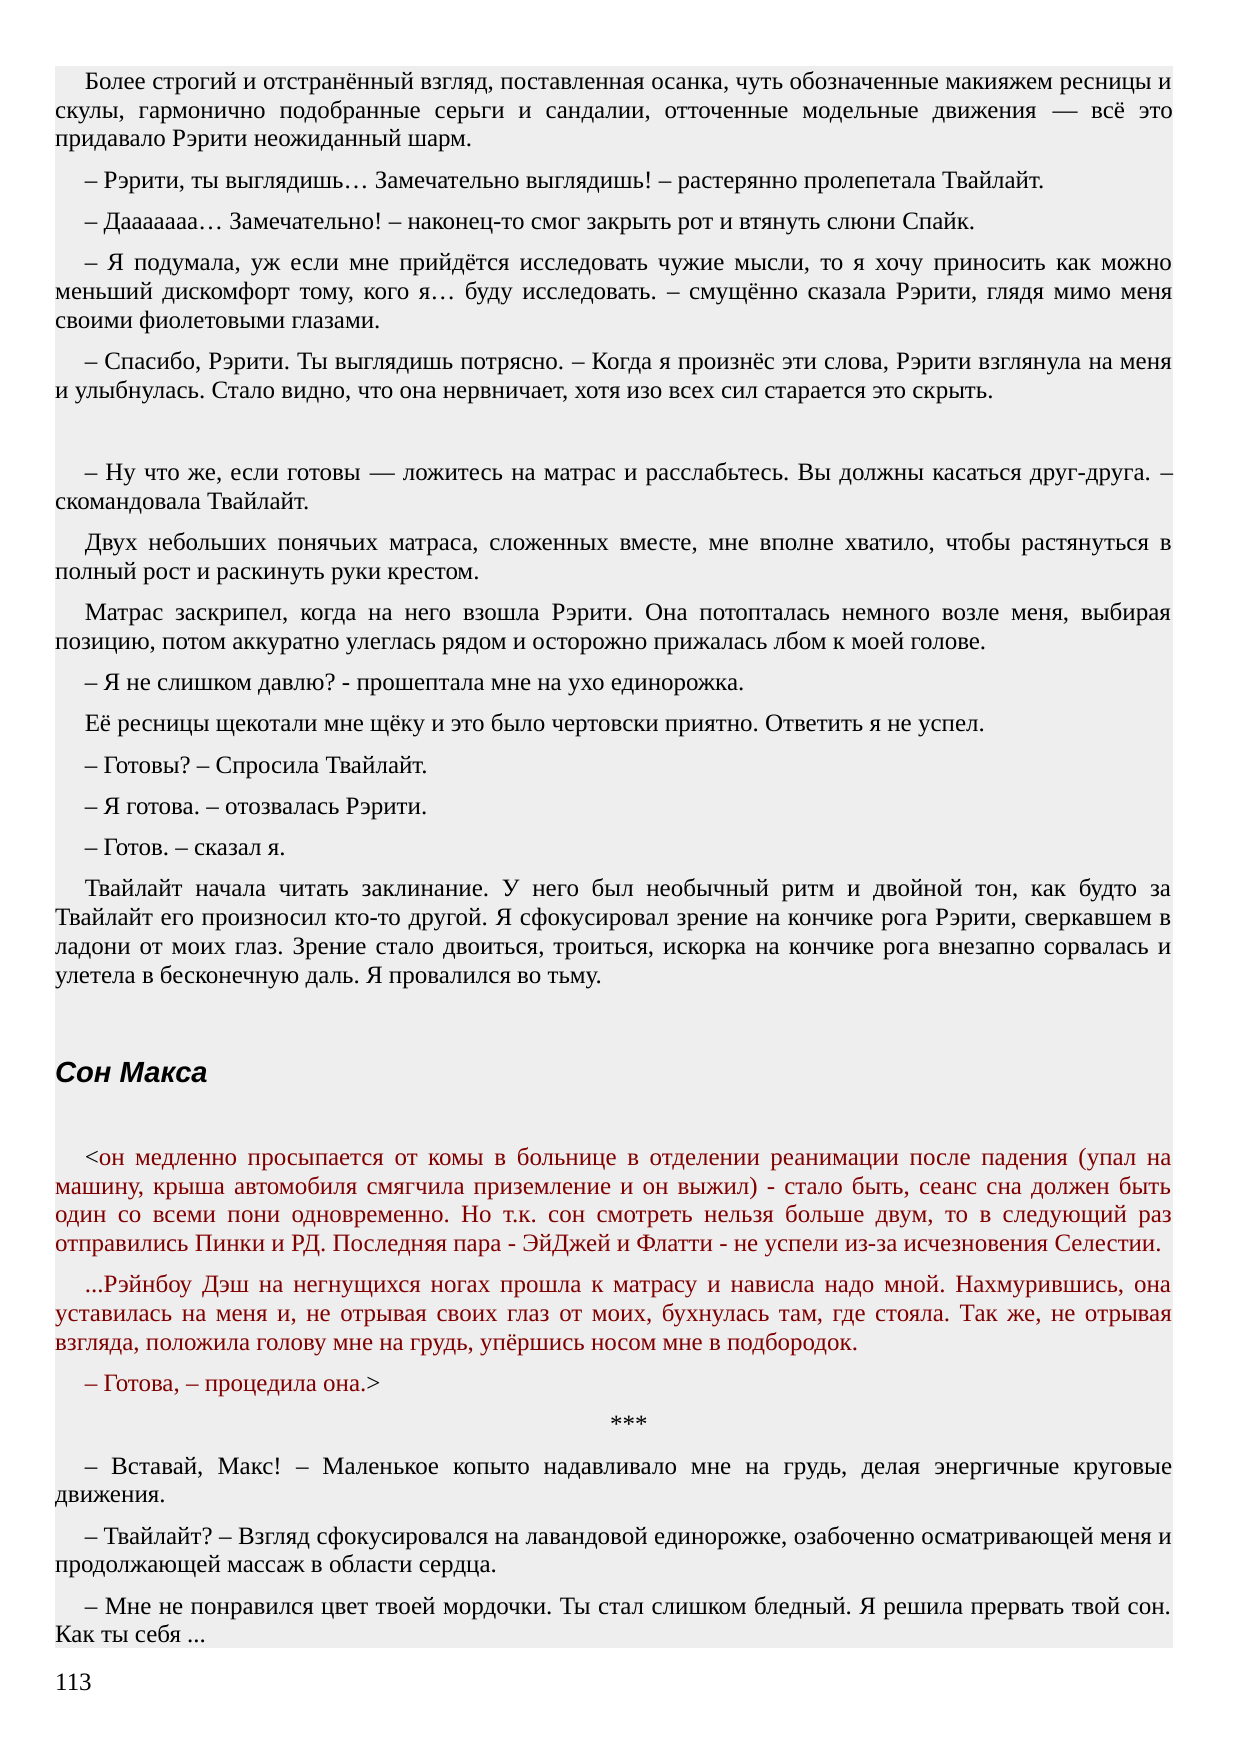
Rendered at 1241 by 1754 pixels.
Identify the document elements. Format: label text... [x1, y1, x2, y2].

text Более строгий и отстранённый взгляд, поставленная осанка, чуть обозначенные макияжем ресницы и скулы, гармонично подобранные серьги и сандалии, отточенные модельные движения — всё это придавало Рэрити неожиданный шарм. [55, 66, 1173, 152]
subtitle Сон Макса [55, 1055, 1173, 1088]
text – Вставай, Макс! – Маленькое копыто надавливало мне на грудь, делая энергичные круговые движения. [55, 1451, 1173, 1508]
text – Готовы? – Спросила Твайлайт. [55, 750, 1173, 778]
text – Рэрити, ты выглядишь… Замечательно выглядишь! – растерянно пролепетала Твайлайт. [55, 165, 1173, 193]
text – Твайлайт? – Взгляд сфокусировался на лавандовой единорожке, озабоченно осматривающей меня и продолжающей массаж в области сердца. [55, 1521, 1173, 1578]
text Двух небольших понячьих матраса, сложенных вместе, мне вполне хватило, чтобы растянуться в полный рост и раскинуть руки крестом. [55, 527, 1173, 585]
text – Я подумала, уж если мне прийдётся исследовать чужие мысли, то я хочу приносить как можно меньший дискомфорт тому, кого я… буду исследовать. – смущённо сказала Рэрити, глядя мимо меня своими фиолетовыми глазами. [55, 247, 1173, 333]
text – Я готова. – отозвалась Рэрити. [55, 791, 1173, 820]
text – Я не слишком давлю? - прошептала мне на ухо единорожка. [55, 667, 1173, 696]
text *** [55, 1409, 1173, 1438]
text – Готова, – процедила она.> [55, 1368, 1173, 1397]
text ...Рэйнбоу Дэш на негнущихся ногах прошла к матрасу и нависла надо мной. Нахмурившись, она уставилась на меня и, не отрывая своих глаз от моих, бухнулась там, где стояла. Так же, не отрывая взгляда, положила голову мне на грудь, упёршись носом мне в подбородок. [55, 1269, 1173, 1356]
text <он медленно просыпается от комы в больнице в отделении реанимации после падения (упал на машину, крыша автомобиля смягчила приземление и он выжил) - стало быть, сеанс сна должен быть один со всеми пони одновременно. Но т.к. сон смотреть нельзя больше двум, то в следующий раз отправились Пинки и РД. Последняя пара - ЭйДжей и Флатти - не успели из-за исчезновения Селестии. [55, 1142, 1173, 1257]
text – Мне не понравился цвет твоей мордочки. Ты стал слишком бледный. Я решила прервать твой сон. Как ты себя ... [55, 1591, 1173, 1648]
text – Дааааааа… Замечательно! – наконец-то смог закрыть рот и втянуть слюни Спайк. [55, 206, 1173, 235]
text Матрас заскрипел, когда на него взошла Рэрити. Она потопталась немного возле меня, выбирая позицию, потом аккуратно улеглась рядом и осторожно прижалась лбом к моей голове. [55, 597, 1173, 655]
text Её ресницы щекотали мне щёку и это было чертовски приятно. Ответить я не успел. [55, 708, 1173, 737]
text – Ну что же, если готовы — ложитесь на матрас и расслабьтесь. Вы должны касаться друг-друга. – скомандовала Твайлайт. [55, 457, 1173, 515]
text – Спасибо, Рэрити. Ты выглядишь потрясно. – Когда я произнёс эти слова, Рэрити взглянула на меня и улыбнулась. Стало видно, что она нервничает, хотя изо всех сил старается это скрыть. [55, 346, 1173, 403]
text Твайлайт начала читать заклинание. У него был необычный ритм и двойной тон, как будто за Твайлайт его произносил кто-то другой. Я сфокусировал зрение на кончике рога Рэрити, сверкавшем в ладони от моих глаз. Зрение стало двоиться, троиться, искорка на кончике рога внезапно сорвалась и улетела в бесконечную даль. Я провалился во тьму. [55, 873, 1173, 988]
text – Готов. – сказал я. [55, 832, 1173, 861]
